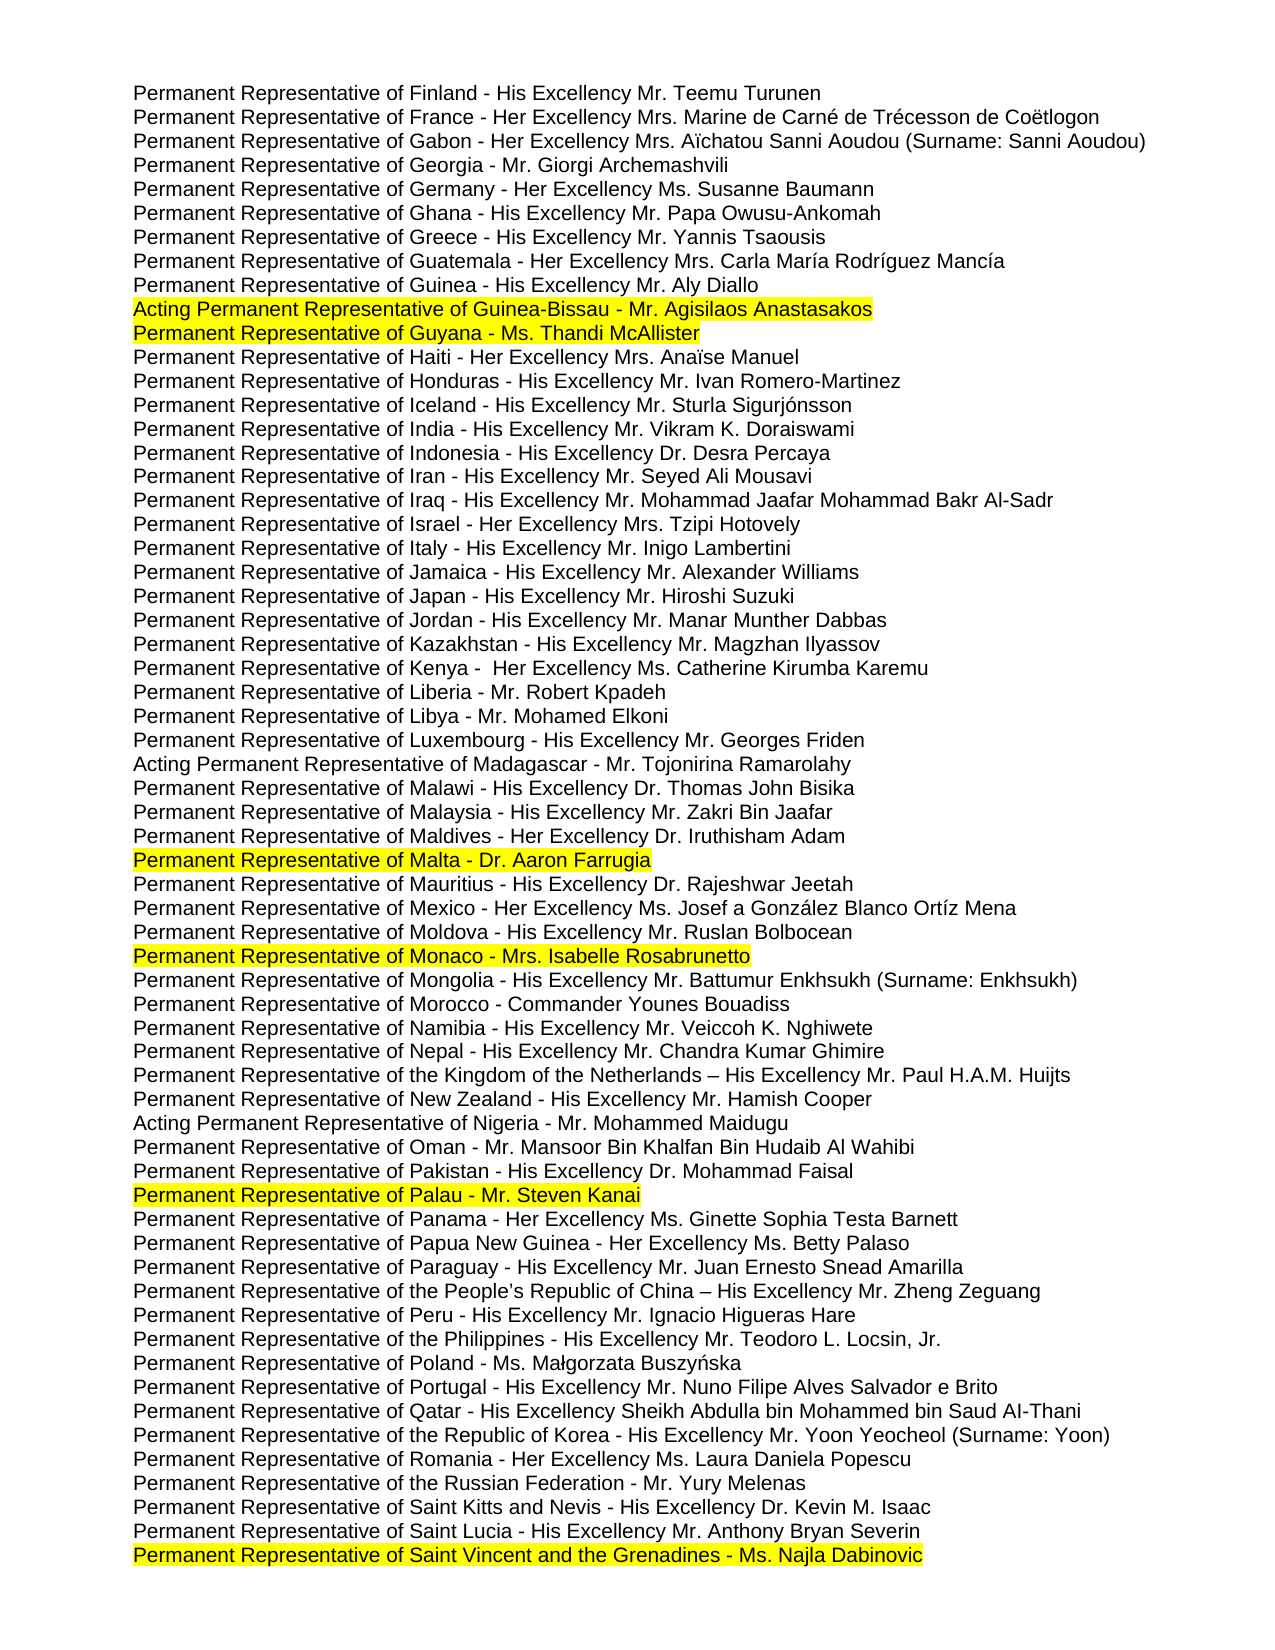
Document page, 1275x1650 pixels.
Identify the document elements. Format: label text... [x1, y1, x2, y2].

text Permanent Representative of the People’s Republic of China – His Excellency Mr. Zheng Zeguang Permanent Representative of Peru - His Excellency Mr. Ignacio Higueras Hare Permanent Representative of the Philippines - His Excellency Mr. Teodoro L. Locsin, Jr. Permanent Representative of Poland - Ms. Małgorzata Buszyńska Permanent Representative of Portugal - His Excellency Mr. Nuno Filipe Alves Salvador e Brito Permanent Representative of Qatar - His Excellency Sheikh Abdulla bin Mohammed bin Saud AI-Thani Permanent Representative of the Republic of Korea - His Excellency Mr. Yoon Yeocheol (Surname: Yoon) Permanent Representative of Romania - Her Excellency Ms. Laura Daniela Popescu Permanent Representative of the Russian Federation - Mr. Yury Melenas Permanent Representative of Saint Kitts and Nevis - His Excellency Dr. Kevin M. Isaac Permanent Representative of Saint Lucia - His Excellency Mr. Anthony Bryan Severin Permanent Representative of Saint Vincent and the Grenadines - Ms. Najla Dabinovic [133, 1279, 1181, 1566]
text Permanent Representative of Paraguay - His Excellency Mr. Juan Ernesto Snead Amarilla [133, 1255, 1181, 1279]
text Permanent Representative of Finland - His Excellency Mr. Teemu Turunen Permanent Representative of France - Her Excellency Mrs. Marine de Carné de Trécesson de Coëtlogon Permanent Representative of Gabon - Her Excellency Mrs. Aïchatou Sanni Aoudou (Surname: Sanni Aoudou) Permanent Representative of Georgia - Mr. Giorgi Archemashvili Permanent Representative of Germany - Her Excellency Ms. Susanne Baumann Permanent Representative of Ghana - His Excellency Mr. Papa Owusu-Ankomah Permanent Representative of Greece - His Excellency Mr. Yannis Tsaousis Permanent Representative of Guatemala - Her Excellency Mrs. Carla María Rodríguez Mancía Permanent Representative of Guinea - His Excellency Mr. Aly Diallo Acting Permanent Representative of Guinea-Bissau - Mr. Agisilaos Anastasakos Permanent Representative of Guyana - Ms. Thandi McAllister Permanent Representative of Haiti - Her Excellency Mrs. Anaïse Manuel Permanent Representative of Honduras - His Excellency Mr. Ivan Romero-Martinez Permanent Representative of Iceland - His Excellency Mr. Sturla Sigurjónsson Permanent Representative of India - His Excellency Mr. Vikram K. Doraiswami Permanent Representative of Indonesia - His Excellency Dr. Desra Percaya Permanent Representative of Iran - His Excellency Mr. Seyed Ali Mousavi Permanent Representative of Iraq - His Excellency Mr. Mohammad Jaafar Mohammad Bakr Al-Sadr Permanent Representative of Israel - Her Excellency Mrs. Tzipi Hotovely Permanent Representative of Italy - His Excellency Mr. Inigo Lambertini Permanent Representative of Jamaica - His Excellency Mr. Alexander Williams Permanent Representative of Japan - His Excellency Mr. Hiroshi Suzuki Permanent Representative of Jordan - His Excellency Mr. Manar Munther Dabbas Permanent Representative of Kazakhstan - His Excellency Mr. Magzhan Ilyassov Permanent Representative of Kenya - Her Excellency Ms. Catherine Kirumba Karemu Permanent Representative of Liberia - Mr. Robert Kpadeh Permanent Representative of Libya - Mr. Mohamed Elkoni Permanent Representative of Luxembourg - His Excellency Mr. Georges Friden Acting Permanent Representative of Madagascar - Mr. Tojonirina Ramarolahy Permanent Representative of Malawi - His Excellency Dr. Thomas John Bisika Permanent Representative of Malaysia - His Excellency Mr. Zakri Bin Jaafar Permanent Representative of Maldives - Her Excellency Dr. Iruthisham Adam Permanent Representative of Malta - Dr. Aaron Farrugia Permanent Representative of Mauritius - His Excellency Dr. Rajeshwar Jeetah Permanent Representative of Mexico - Her Excellency Ms. Josef a González Blanco Ortíz Mena Permanent Representative of Moldova - His Excellency Mr. Ruslan Bolbocean Permanent Representative of Monaco - Mrs. Isabelle Rosabrunetto Permanent Representative of Mongolia - His Excellency Mr. Battumur Enkhsukh (Surname: Enkhsukh) Permanent Representative of Morocco - Commander Younes Bouadiss Permanent Representative of Namibia - His Excellency Mr. Veiccoh K. Nghiwete Permanent Representative of Nepal - His Excellency Mr. Chandra Kumar Ghimire Permanent Representative of the Kingdom of the Netherlands – His Excellency Mr. Paul H.A.M. Huijts Permanent Representative of New Zealand - His Excellency Mr. Hamish Cooper Acting Permanent Representative of Nigeria - Mr. Mohammed Maidugu Permanent Representative of Oman - Mr. Mansoor Bin Khalfan Bin Hudaib Al Wahibi Permanent Representative of Pakistan - His Excellency Dr. Mohammad Faisal Permanent Representative of Palau - Mr. Steven Kanai Permanent Representative of Panama - Her Excellency Ms. Ginette Sophia Testa Barnett Permanent Representative of Papua New Guinea - Her Excellency Ms. Betty Palaso [133, 81, 1181, 1255]
